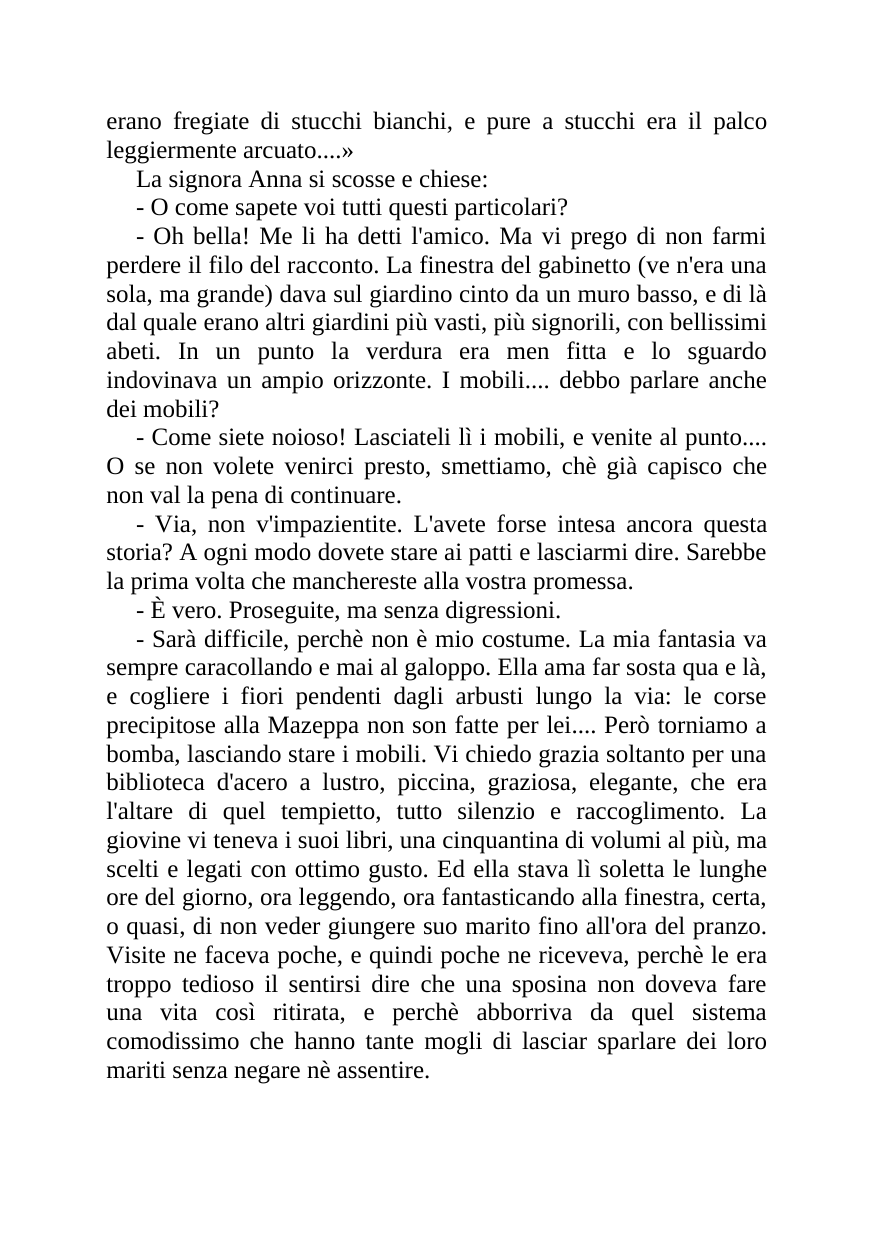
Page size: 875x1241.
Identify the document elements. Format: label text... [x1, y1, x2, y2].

text - Via, non v'impazientite. L'avete forse intesa ancora questa storia? A ogni modo dovete stare ai patti e lasciarmi dire. Sarebbe la prima volta che manchereste alla vostra promessa. [106, 509, 768, 595]
text - Come siete noioso! Lasciateli lì i mobili, e venite al punto.... O se non volete venirci presto, smettiamo, chè già capisco che non val la pena di continuare. [106, 422, 768, 509]
text La signora Anna si scosse e chiese: [106, 164, 768, 192]
text - È vero. Proseguite, ma senza digressioni. [106, 595, 768, 624]
text - O come sapete voi tutti questi particolari? [106, 192, 768, 221]
text erano fregiate di stucchi bianchi, e pure a stucchi era il palco leggiermente arcuato....» [106, 106, 768, 164]
text - Sarà difficile, perchè non è mio costume. La mia fantasia va sempre caracollando e mai al galoppo. Ella ama far sosta qua e là, e cogliere i fiori pendenti dagli arbusti lungo la via: le corse precipitose alla Mazeppa non son fatte per lei.... Però torniamo a bomba, lasciando stare i mobili. Vi chiedo grazia soltanto per una biblioteca d'acero a lustro, piccina, graziosa, elegante, che era l'altare di quel tempietto, tutto silenzio e raccoglimento. La giovine vi teneva i suoi libri, una cinquantina di volumi al più, ma scelti e legati con ottimo gusto. Ed ella stava lì soletta le lunghe ore del giorno, ora leggendo, ora fantasticando alla finestra, certa, o quasi, di non veder giungere suo marito fino all'ora del pranzo. Visite ne faceva poche, e quindi poche ne riceveva, perchè le era troppo tedioso il sentirsi dire che una sposina non doveva fare una vita così ritirata, e perchè abborriva da quel sistema comodissimo che hanno tante mogli di lasciar sparlare dei loro mariti senza negare nè assentire. [106, 624, 768, 1084]
text - Oh bella! Me li ha detti l'amico. Ma vi prego di non farmi perdere il filo del racconto. La finestra del gabinetto (ve n'era una sola, ma grande) dava sul giardino cinto da un muro basso, e di là dal quale erano altri giardini più vasti, più signorili, con bellissimi abeti. In un punto la verdura era men fitta e lo sguardo indovinava un ampio orizzonte. I mobili.... debbo parlare anche dei mobili? [106, 221, 768, 422]
